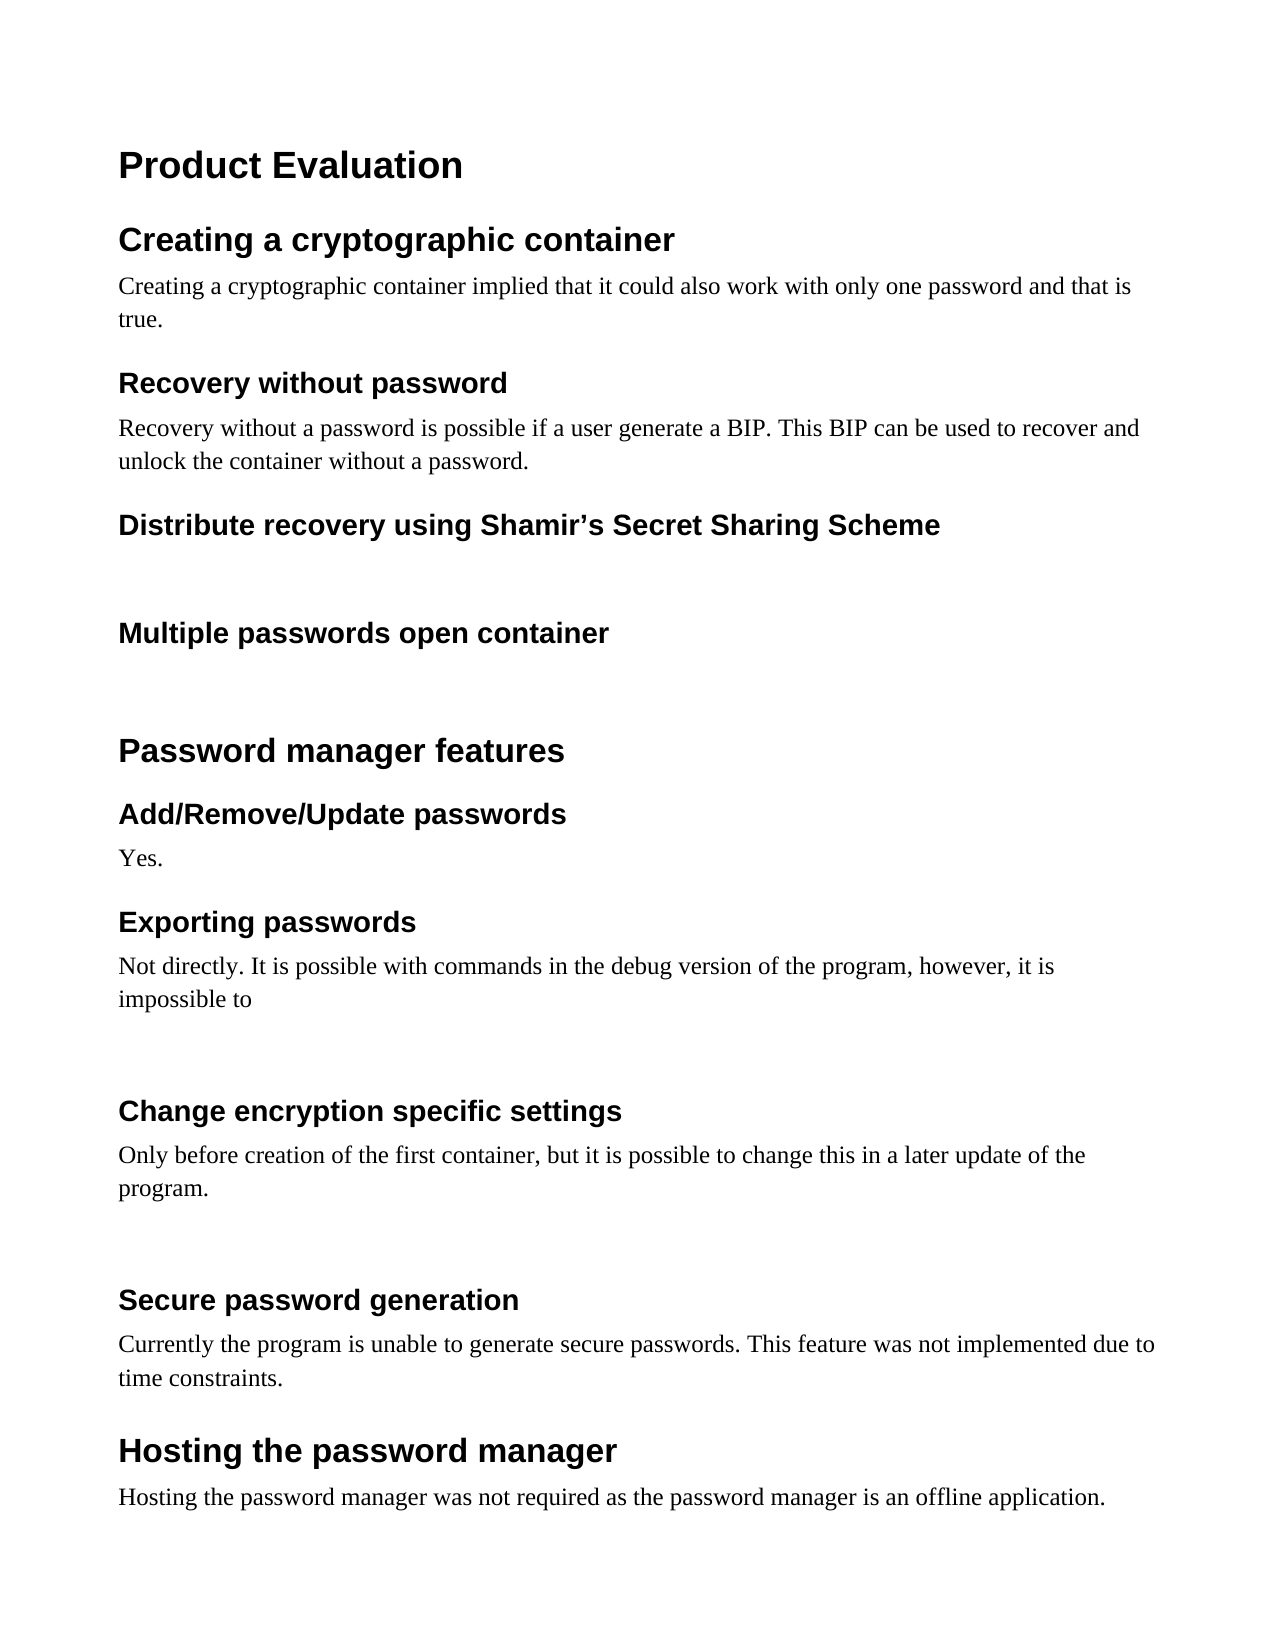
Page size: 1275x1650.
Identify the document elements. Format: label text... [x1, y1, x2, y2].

subtitle Recovery without password [118, 366, 1157, 400]
subtitle Change encryption specific settings [118, 1094, 1157, 1128]
subtitle Multiple passwords open container [118, 616, 1157, 650]
text Only before creation of the first container, but it is possible to change this in a later update of the program. [118, 1141, 1157, 1202]
subtitle Add/Remove/Update passwords [118, 797, 1157, 831]
subtitle Password manager features [118, 731, 1157, 770]
subtitle Distribute recovery using Shamir’s Secret Sharing Scheme [118, 508, 1157, 542]
text Not directly. It is possible with commands in the debug version of the program, however, it is impossible to [118, 951, 1157, 1013]
text Yes. [118, 843, 1157, 872]
text Recovery without a password is possible if a user generate a BIP. This BIP can be used to recover and unlock the container without a password. [118, 413, 1157, 474]
subtitle Secure password generation [118, 1283, 1157, 1317]
text Currently the program is unable to generate secure passwords. This feature was not implemented due to time constraints. [118, 1329, 1157, 1391]
subtitle Exporting passwords [118, 905, 1157, 939]
subtitle Product Evaluation [118, 143, 1157, 187]
subtitle Creating a cryptographic container [118, 220, 1157, 259]
text Hosting the password manager was not required as the password manager is an offline application. [118, 1482, 1157, 1511]
subtitle Hosting the password manager [118, 1431, 1157, 1470]
text Creating a cryptographic container implied that it could also work with only one password and that is true. [118, 271, 1157, 333]
